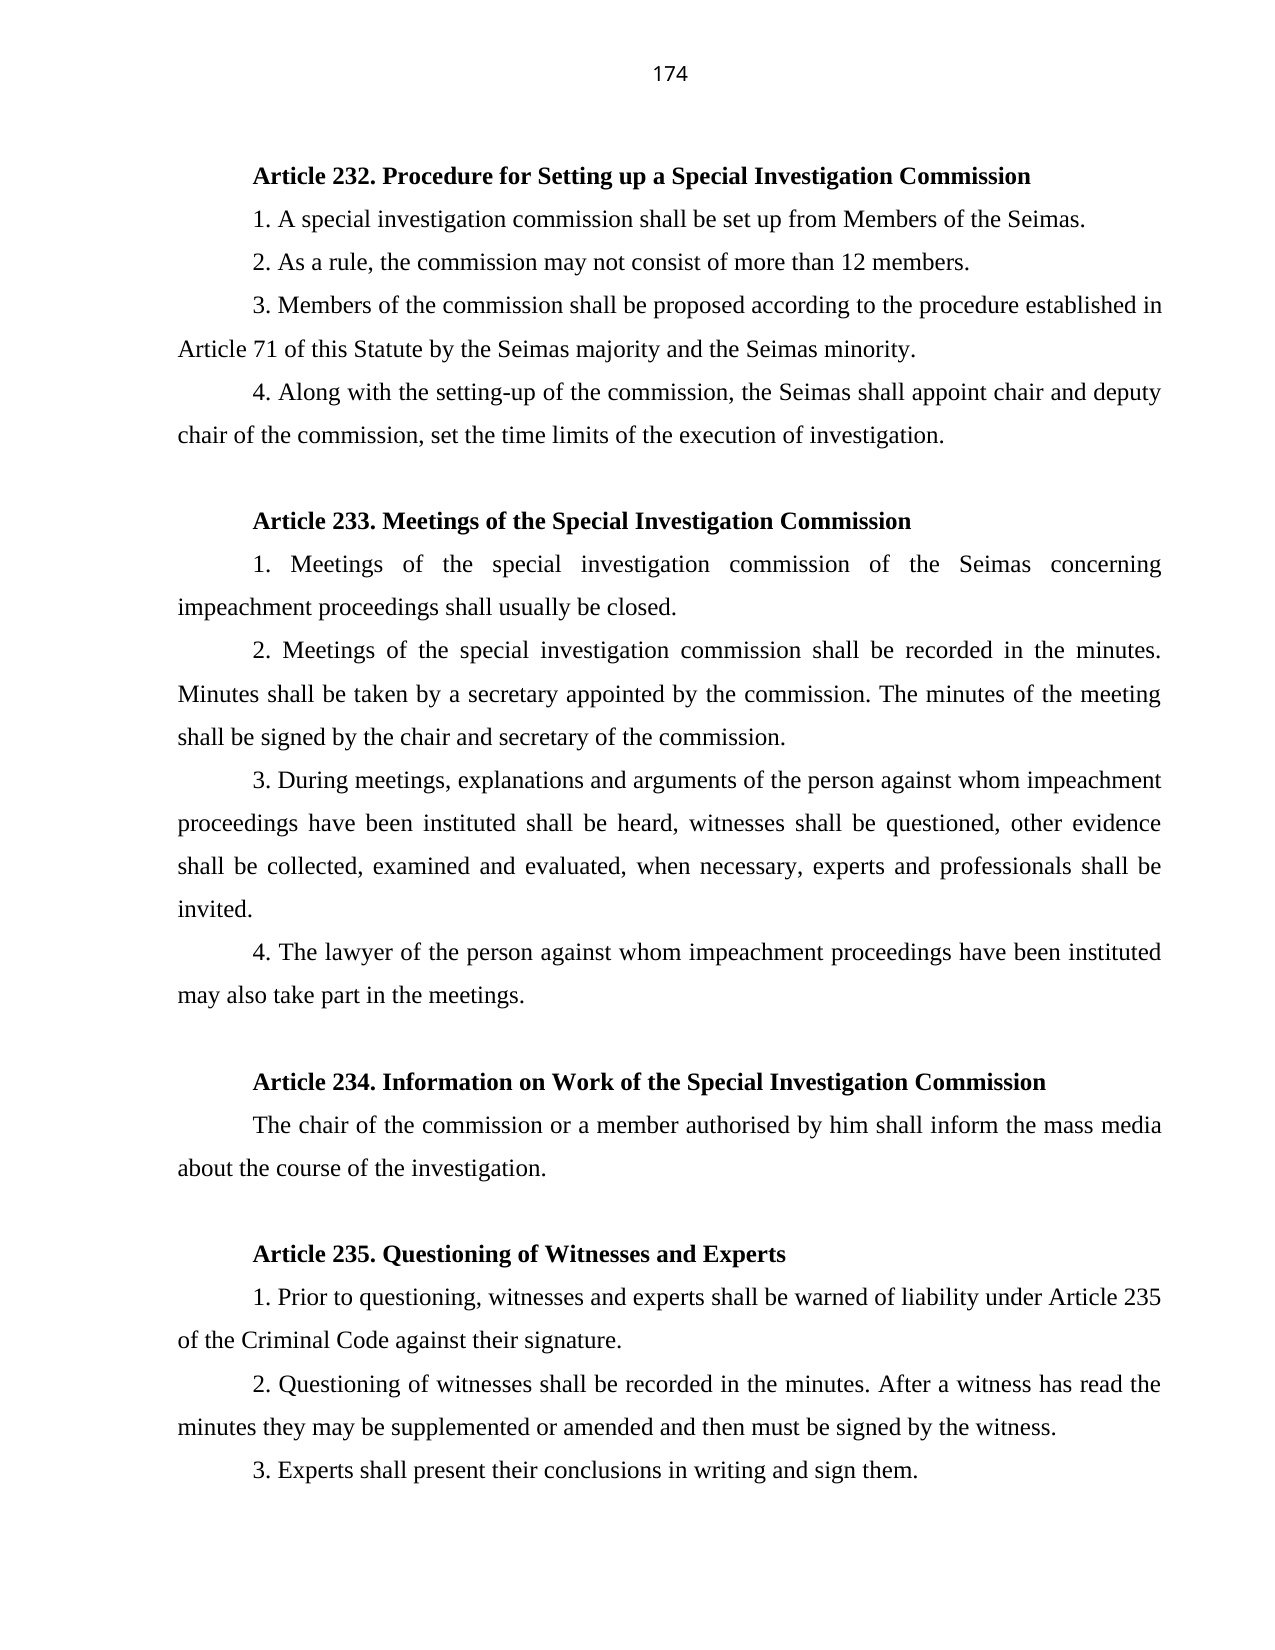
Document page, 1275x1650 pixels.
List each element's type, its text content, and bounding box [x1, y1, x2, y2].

text 2. Meetings of the special investigation commission shall be recorded in the minutes. Minutes shall be taken by a secretary appointed by the commission. The minutes of the meeting shall be signed by the chair and secretary of the commission. [177, 636, 1163, 751]
text 4. The lawyer of the person against whom impeachment proceedings have been instituted may also take part in the meetings. [177, 937, 1163, 1009]
text 2. Questioning of witnesses shall be recorded in the minutes. After a witness has read the minutes they may be supplemented or amended and then must be signed by the witness. [177, 1369, 1163, 1441]
text 4. Along with the setting-up of the commission, the Seimas shall appoint chair and deputy chair of the commission, set the time limits of the execution of investigation. [177, 377, 1163, 449]
text The chair of the commission or a member authorised by him shall inform the mass media about the course of the investigation. [177, 1110, 1163, 1182]
text 1. Prior to questioning, witnesses and experts shall be warned of liability under Article 235 of the Criminal Code against their signature. [177, 1282, 1163, 1354]
text Article 235. Questioning of Witnesses and Experts [177, 1239, 1163, 1268]
text Article 234. Information on Work of the Special Investigation Commission [177, 1067, 1163, 1096]
text 1. A special investigation commission shall be set up from Members of the Seimas. [177, 204, 1163, 233]
text Article 233. Meetings of the Special Investigation Commission [177, 506, 1163, 535]
text 2. As a rule, the commission may not consist of more than 12 members. [177, 247, 1163, 276]
text 3. During meetings, explanations and arguments of the person against whom impeachment proceedings have been instituted shall be heard, witnesses shall be questioned, other evidence shall be collected, examined and evaluated, when necessary, experts and professionals shall be invited. [177, 765, 1163, 923]
text 3. Experts shall present their conclusions in writing and sign them. [177, 1455, 1163, 1484]
text 1. Meetings of the special investigation commission of the Seimas concerning impeachment proceedings shall usually be closed. [177, 549, 1163, 621]
text Article 232. Procedure for Setting up a Special Investigation Commission [177, 161, 1163, 190]
text 3. Members of the commission shall be proposed according to the procedure established in Article 71 of this Statute by the Seimas majority and the Seimas minority. [177, 291, 1163, 362]
